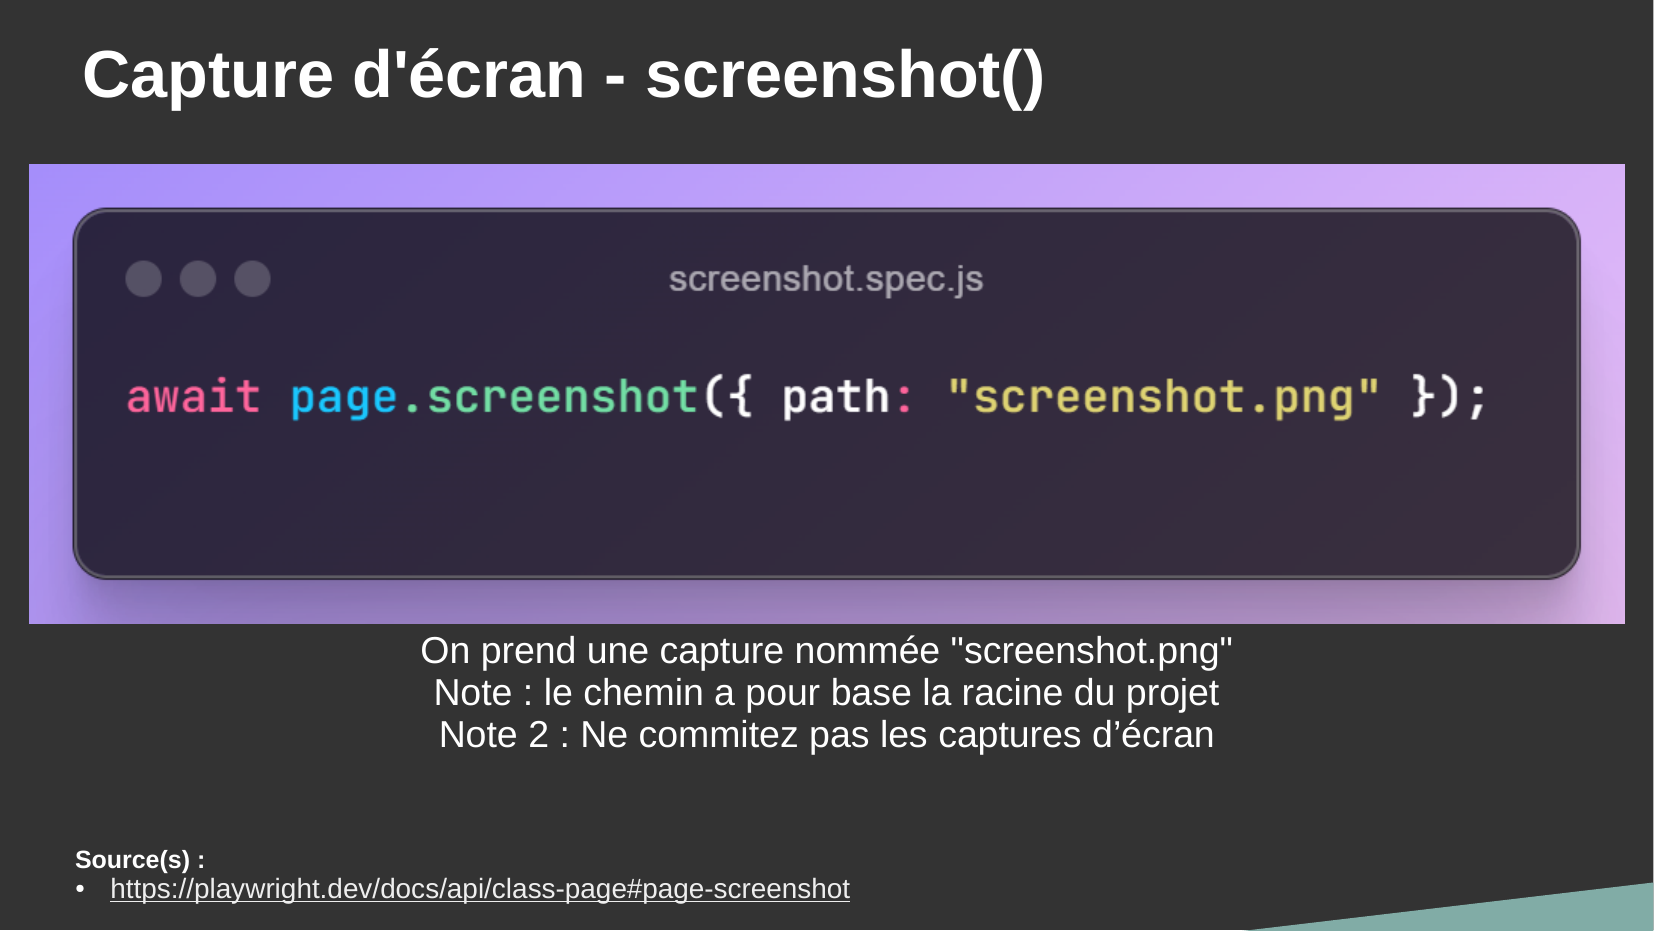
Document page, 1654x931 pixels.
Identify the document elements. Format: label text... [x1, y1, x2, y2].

title Capture d'écran - screenshot() [82, 37, 1571, 112]
text_box On prend une capture nommée "screenshot.png" Note : le chemin a pour base la racine du projet Note 2 : Ne commitez pas les captures d’écran [141, 621, 1512, 763]
picture [29, 164, 1625, 624]
text_box [1242, 882, 1654, 931]
text_box Source(s) : https://playwright.dev/docs/api/class-page#page-screenshot [60, 744, 1546, 913]
